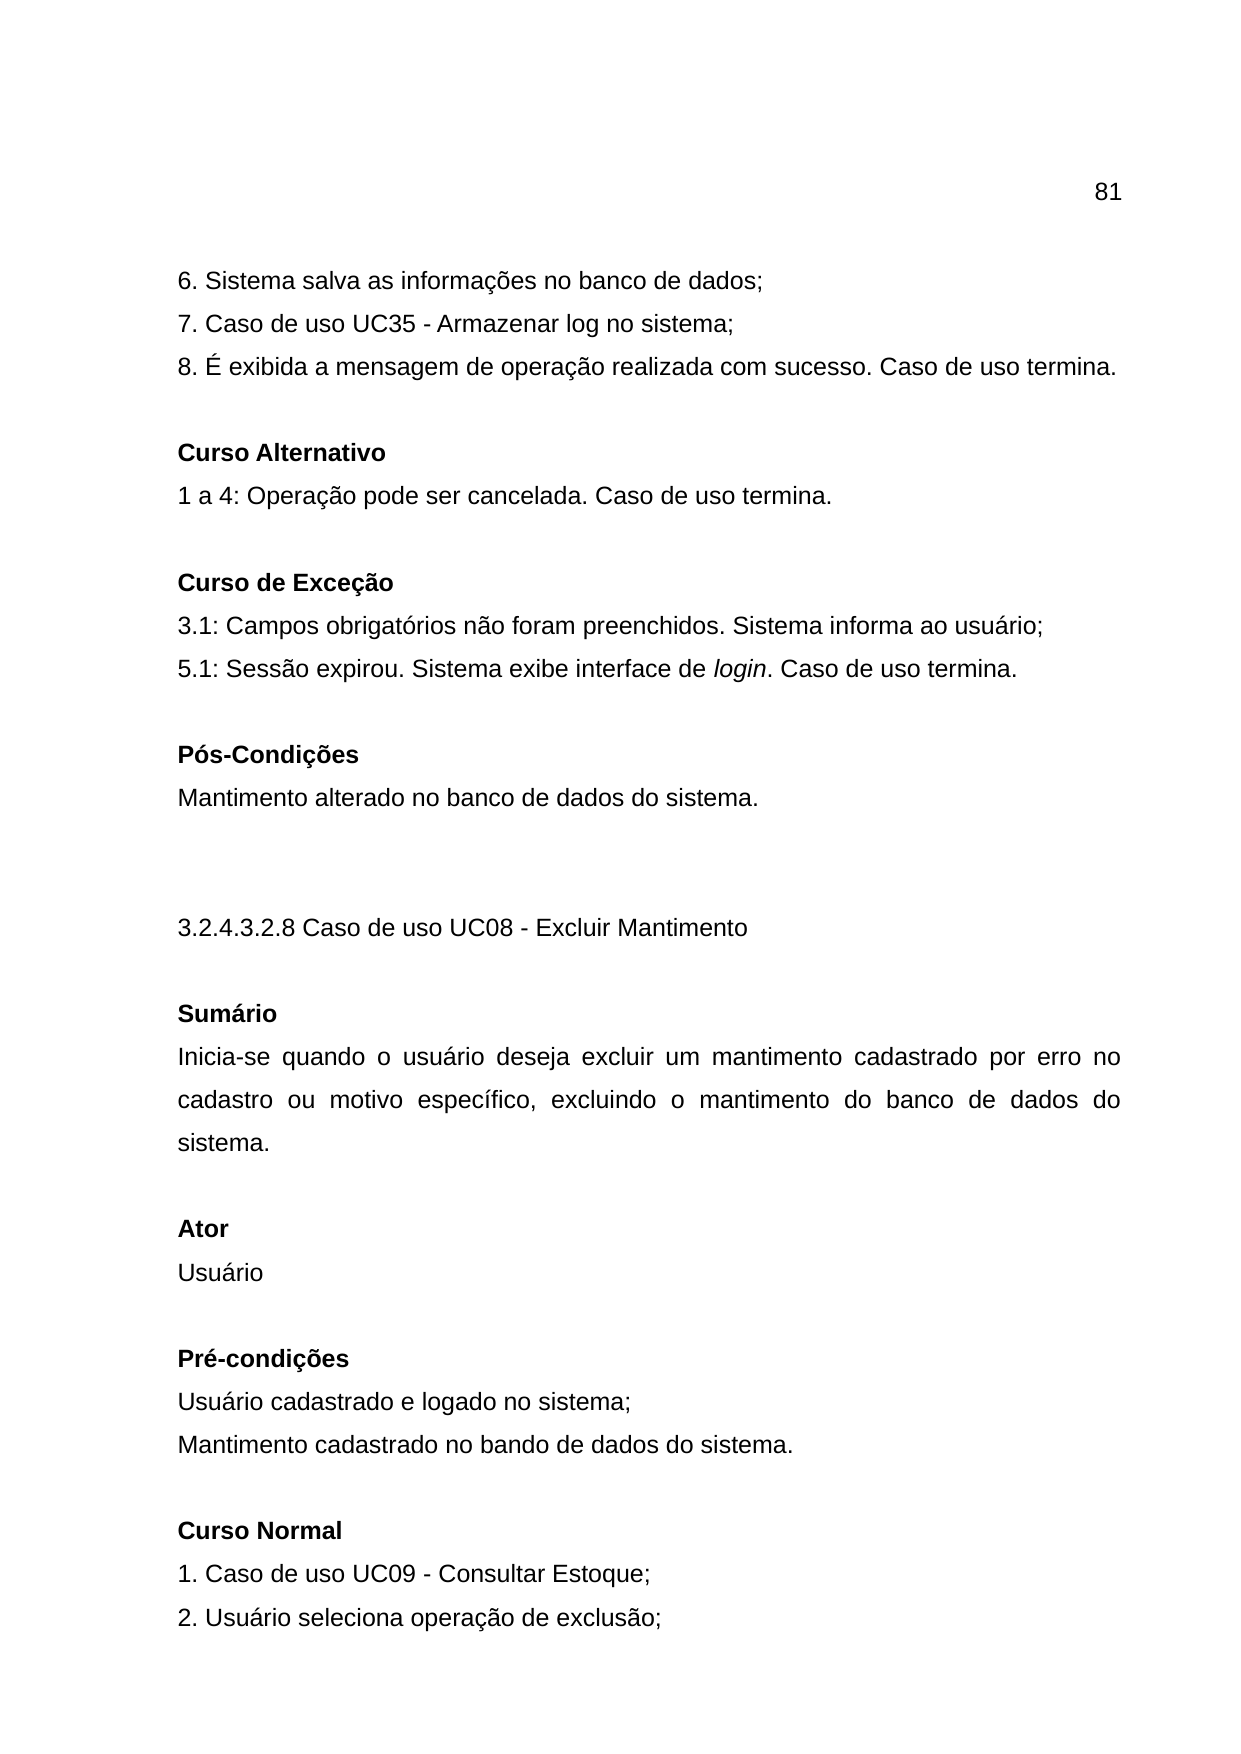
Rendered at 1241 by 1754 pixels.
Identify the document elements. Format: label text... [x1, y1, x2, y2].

text 1 a 4: Operação pode ser cancelada. Caso de uso termina. [177, 481, 1122, 510]
text Curso de Exceção [177, 568, 1122, 596]
text 3.2.4.3.2.8 Caso de uso UC08 - Excluir Mantimento [177, 913, 1122, 941]
text 5.1: Sessão expirou. Sistema exibe interface de login. Caso de uso termina. [177, 654, 1122, 683]
text Sumário [177, 999, 1122, 1028]
text Pós-Condições [177, 740, 1122, 769]
text Curso Normal [177, 1516, 1122, 1545]
text 8. É exibida a mensagem de operação realizada com sucesso. Caso de uso termina. [177, 352, 1122, 381]
text 2. Usuário seleciona operação de exclusão; [177, 1603, 1122, 1631]
text Pré-condições [177, 1344, 1122, 1373]
text Usuário [177, 1258, 1122, 1286]
text Mantimento alterado no banco de dados do sistema. [177, 783, 1122, 812]
text 6. Sistema salva as informações no banco de dados; [177, 266, 1122, 294]
text 1. Caso de uso UC09 - Consultar Estoque; [177, 1559, 1122, 1588]
text 7. Caso de uso UC35 - Armazenar log no sistema; [177, 309, 1122, 338]
text Mantimento cadastrado no bando de dados do sistema. [177, 1430, 1122, 1459]
text Usuário cadastrado e logado no sistema; [177, 1387, 1122, 1416]
text 3.1: Campos obrigatórios não foram preenchidos. Sistema informa ao usuário; [177, 611, 1122, 639]
text Curso Alternativo [177, 438, 1122, 467]
text Ator [177, 1214, 1122, 1243]
text Inicia-se quando o usuário deseja excluir um mantimento cadastrado por erro no cadastro ou motivo específico, excluindo o mantimento do banco de dados do sistema. [177, 1042, 1122, 1157]
